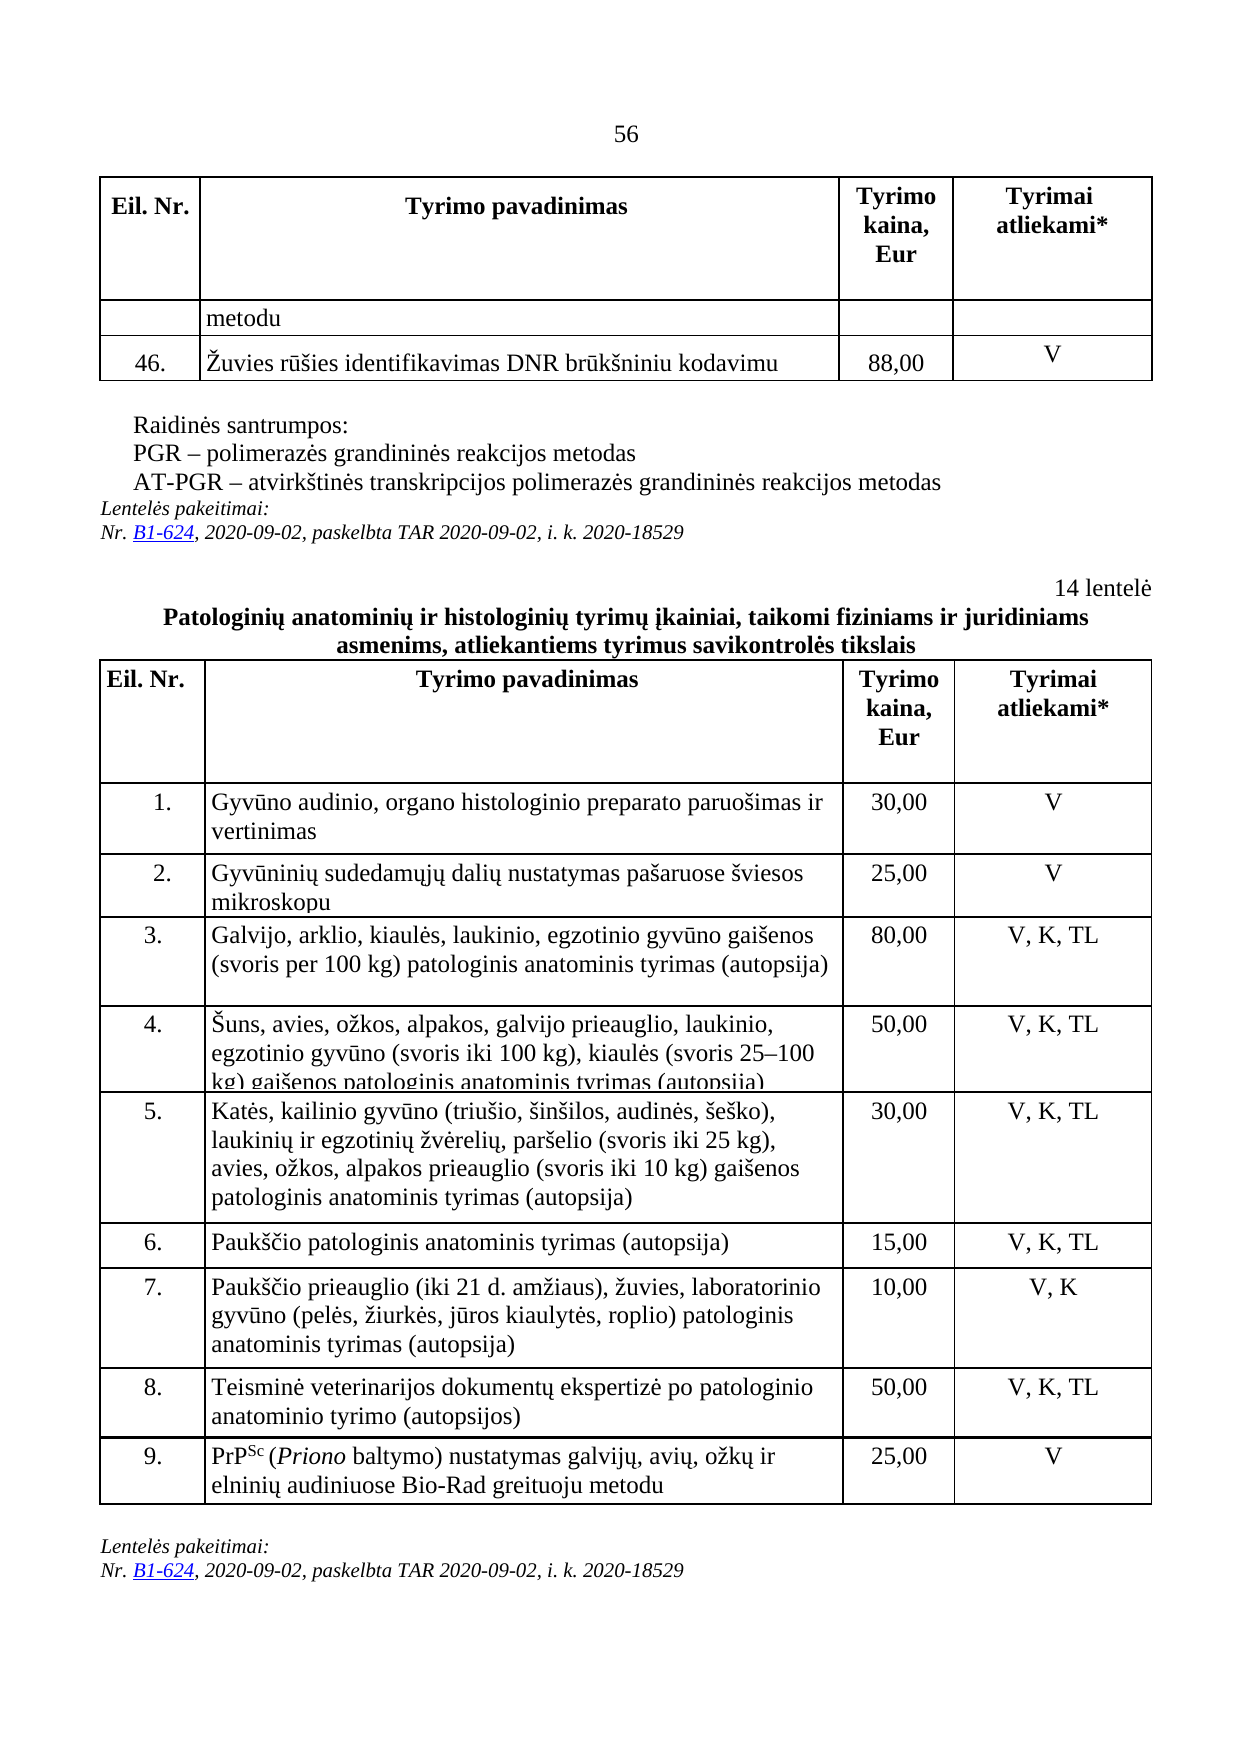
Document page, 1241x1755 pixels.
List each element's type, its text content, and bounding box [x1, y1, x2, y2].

table_cell V, K, TL [955, 1369, 1151, 1436]
table_cell Teisminė veterinarijos dokumentų ekspertizė po patologinio anatominio tyrimo (autopsijos) [206, 1369, 842, 1436]
table_cell 1. [101, 784, 204, 853]
text Patologinių anatominių ir histologinių tyrimų įkainiai, taikomi fiziniams ir juridiniams asmenims, atliekantiems tyrimus savikontrolės tikslais [100, 602, 1152, 659]
table_cell 50,00 [844, 1007, 954, 1091]
table_cell 25,00 [844, 1439, 954, 1503]
text Nr. B1-624, 2020-09-02, paskelbta TAR 2020-09-02, i. k. 2020-18529 [100, 1558, 1152, 1582]
table_cell 2. [101, 855, 204, 916]
table_cell Galvijo, arklio, kiaulės, laukinio, egzotinio gyvūno gaišenos (svoris per 100 kg) patologinis anatominis tyrimas (autopsija) [206, 918, 842, 1004]
table_cell 30,00 [844, 784, 954, 853]
table_cell [840, 301, 952, 335]
table_cell 3. [101, 918, 204, 1004]
table_cell V, K, TL [955, 918, 1151, 1004]
table_cell 7. [101, 1269, 204, 1367]
table_header Tyrimo kaina, Eur [840, 178, 952, 299]
table_header Tyrimai atliekami* [955, 661, 1151, 782]
table_cell 46. [101, 336, 199, 380]
table_header Tyrimo kaina, Eur [844, 661, 954, 782]
table_cell V, K, TL [955, 1224, 1151, 1267]
table_cell 88,00 [840, 336, 952, 380]
text Nr. B1-624, 2020-09-02, paskelbta TAR 2020-09-02, i. k. 2020-18529 [100, 520, 1152, 544]
table_cell PrPSc (Priono baltymo) nustatymas galvijų, avių, ožkų ir elninių audiniuose Bio-Rad greituoju metodu [206, 1439, 842, 1503]
table_cell V [955, 1439, 1151, 1503]
table_cell Katės, kailinio gyvūno (triušio, šinšilos, audinės, šeško), laukinių ir egzotinių žvėrelių, paršelio (svoris iki 25 kg), avies, ožkos, alpakos prieauglio (svoris iki 10 kg) gaišenos patologinis anatominis tyrimas (autopsija) [206, 1093, 842, 1222]
table_cell Paukščio patologinis anatominis tyrimas (autopsija) [206, 1224, 842, 1267]
table_cell [101, 301, 199, 335]
table_header Tyrimo pavadinimas [201, 178, 838, 299]
table_cell V, K, TL [955, 1007, 1151, 1091]
table_cell 4. [101, 1007, 204, 1091]
table_cell 80,00 [844, 918, 954, 1004]
table_cell metodu [201, 301, 838, 335]
table_cell [954, 301, 1151, 335]
table_header Tyrimo pavadinimas [206, 661, 842, 782]
table_cell 25,00 [844, 855, 954, 916]
table_cell Žuvies rūšies identifikavimas DNR brūkšniniu kodavimu [201, 336, 838, 380]
text Lentelės pakeitimai: [100, 496, 1152, 520]
table_cell V [955, 855, 1151, 916]
table_cell 9. [101, 1439, 204, 1503]
table_cell 30,00 [844, 1093, 954, 1222]
table_cell 8. [101, 1369, 204, 1436]
text Raidinės santrumpos: [100, 410, 1152, 438]
table_cell 5. [101, 1093, 204, 1222]
text PGR – polimerazės grandininės reakcijos metodas [100, 438, 1152, 467]
table_header Eil. Nr. [101, 661, 204, 782]
text 14 lentelė [225, 573, 1152, 602]
table_cell 10,00 [844, 1269, 954, 1367]
text Lentelės pakeitimai: [100, 1534, 1152, 1558]
table_cell V [954, 336, 1151, 380]
table_cell Paukščio prieauglio (iki 21 d. amžiaus), žuvies, laboratorinio gyvūno (pelės, žiurkės, jūros kiaulytės, roplio) patologinis anatominis tyrimas (autopsija) [206, 1269, 842, 1367]
table_header Tyrimai atliekami* [954, 178, 1151, 299]
table_cell 6. [101, 1224, 204, 1267]
table_cell Šuns, avies, ožkos, alpakos, galvijo prieauglio, laukinio, egzotinio gyvūno (svoris iki 100 kg), kiaulės (svoris 25–100 kg) gaišenos patologinis anatominis tyrimas (autopsija) [206, 1007, 842, 1091]
table_cell V [955, 784, 1151, 853]
table_cell 15,00 [844, 1224, 954, 1267]
table_cell Gyvūno audinio, organo histologinio preparato paruošimas ir vertinimas [206, 784, 842, 853]
table_cell V, K, TL [955, 1093, 1151, 1222]
text AT-PGR – atvirkštinės transkripcijos polimerazės grandininės reakcijos metodas [100, 467, 1152, 496]
table_cell V, K [955, 1269, 1151, 1367]
table_header Eil. Nr. [101, 178, 199, 299]
table_cell Gyvūninių sudedamųjų dalių nustatymas pašaruose šviesos mikroskopu [206, 855, 842, 916]
table_cell 50,00 [844, 1369, 954, 1436]
